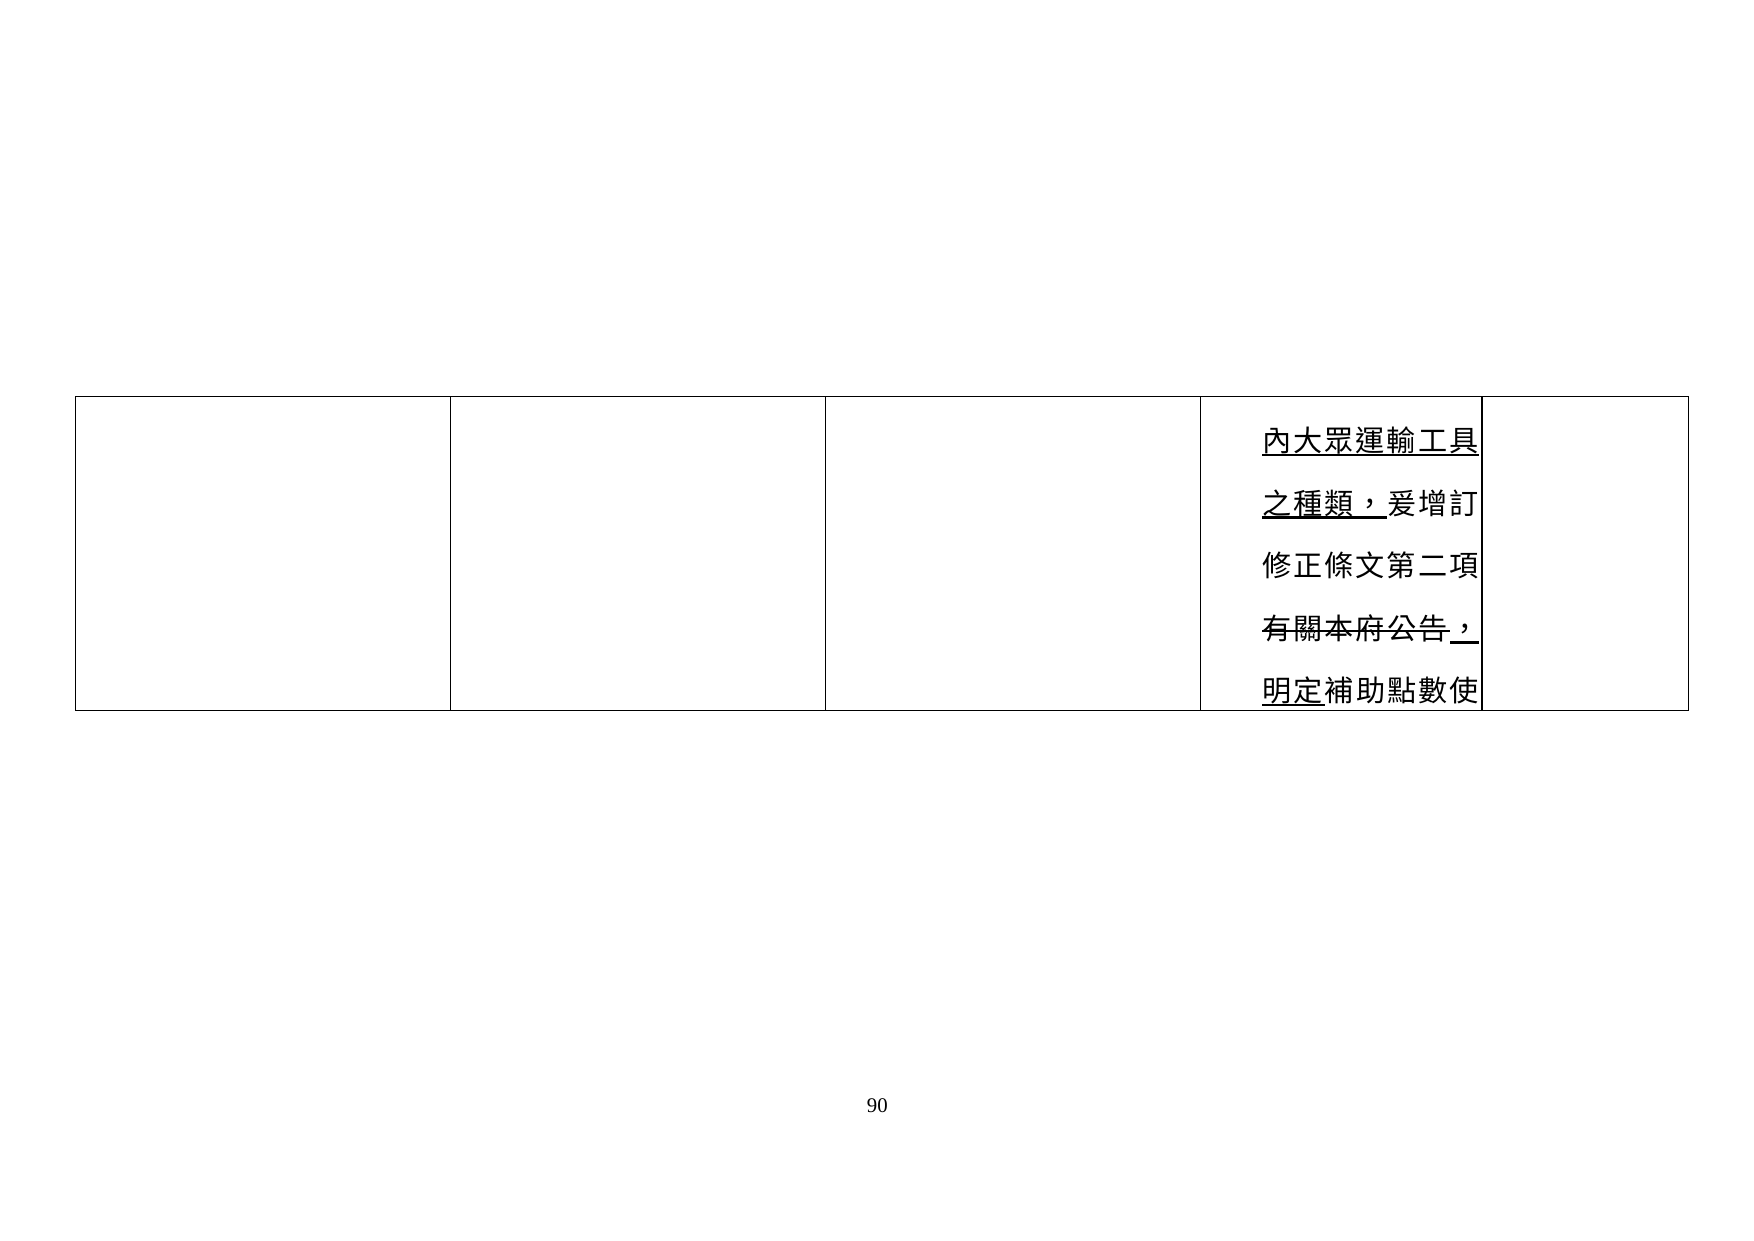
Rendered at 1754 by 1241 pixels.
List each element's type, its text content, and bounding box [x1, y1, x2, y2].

table_cell [826, 397, 1200, 710]
table_cell [1483, 397, 1688, 710]
table_cell [451, 397, 825, 710]
table_cell 內大眾運輸工具之種類，爰增訂修正條文第二項有關本府公告，明定補助點數使 [1201, 397, 1481, 710]
table_cell [76, 397, 450, 710]
